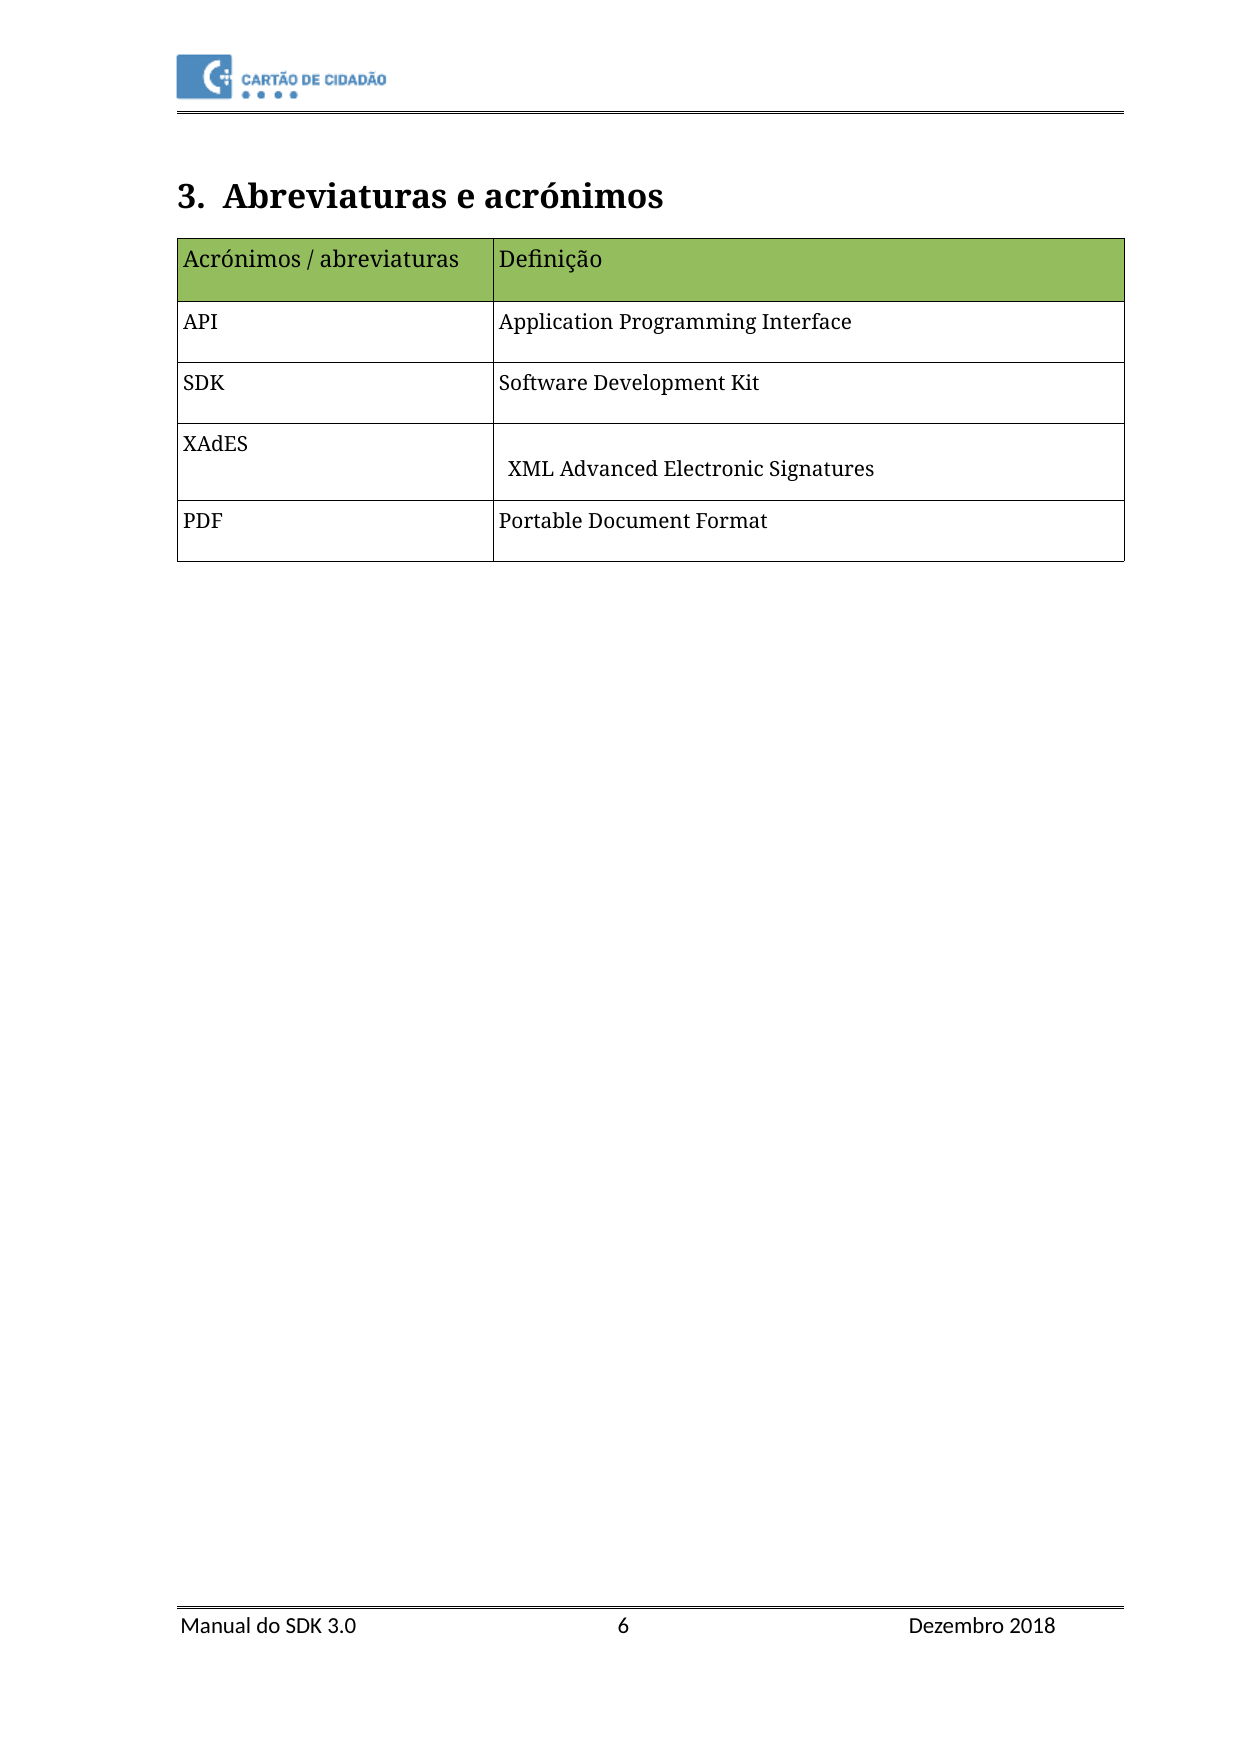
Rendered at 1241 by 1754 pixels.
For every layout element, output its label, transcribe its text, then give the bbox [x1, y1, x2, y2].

table_cell Software Development Kit [494, 363, 1124, 423]
table_cell XML Advanced Electronic Signatures [494, 424, 1124, 500]
picture [174, 49, 428, 106]
table_cell API [178, 302, 493, 362]
table_cell XAdES [178, 424, 493, 500]
table_cell PDF [178, 501, 493, 561]
table_header Acrónimos / abreviaturas [178, 239, 493, 301]
table_cell Portable Document Format [494, 501, 1124, 561]
table_cell SDK [178, 363, 493, 423]
table_cell Application Programming Interface [494, 302, 1124, 362]
table_header Definição [494, 239, 1124, 301]
subtitle Abreviaturas e acrónimos [177, 173, 1124, 218]
